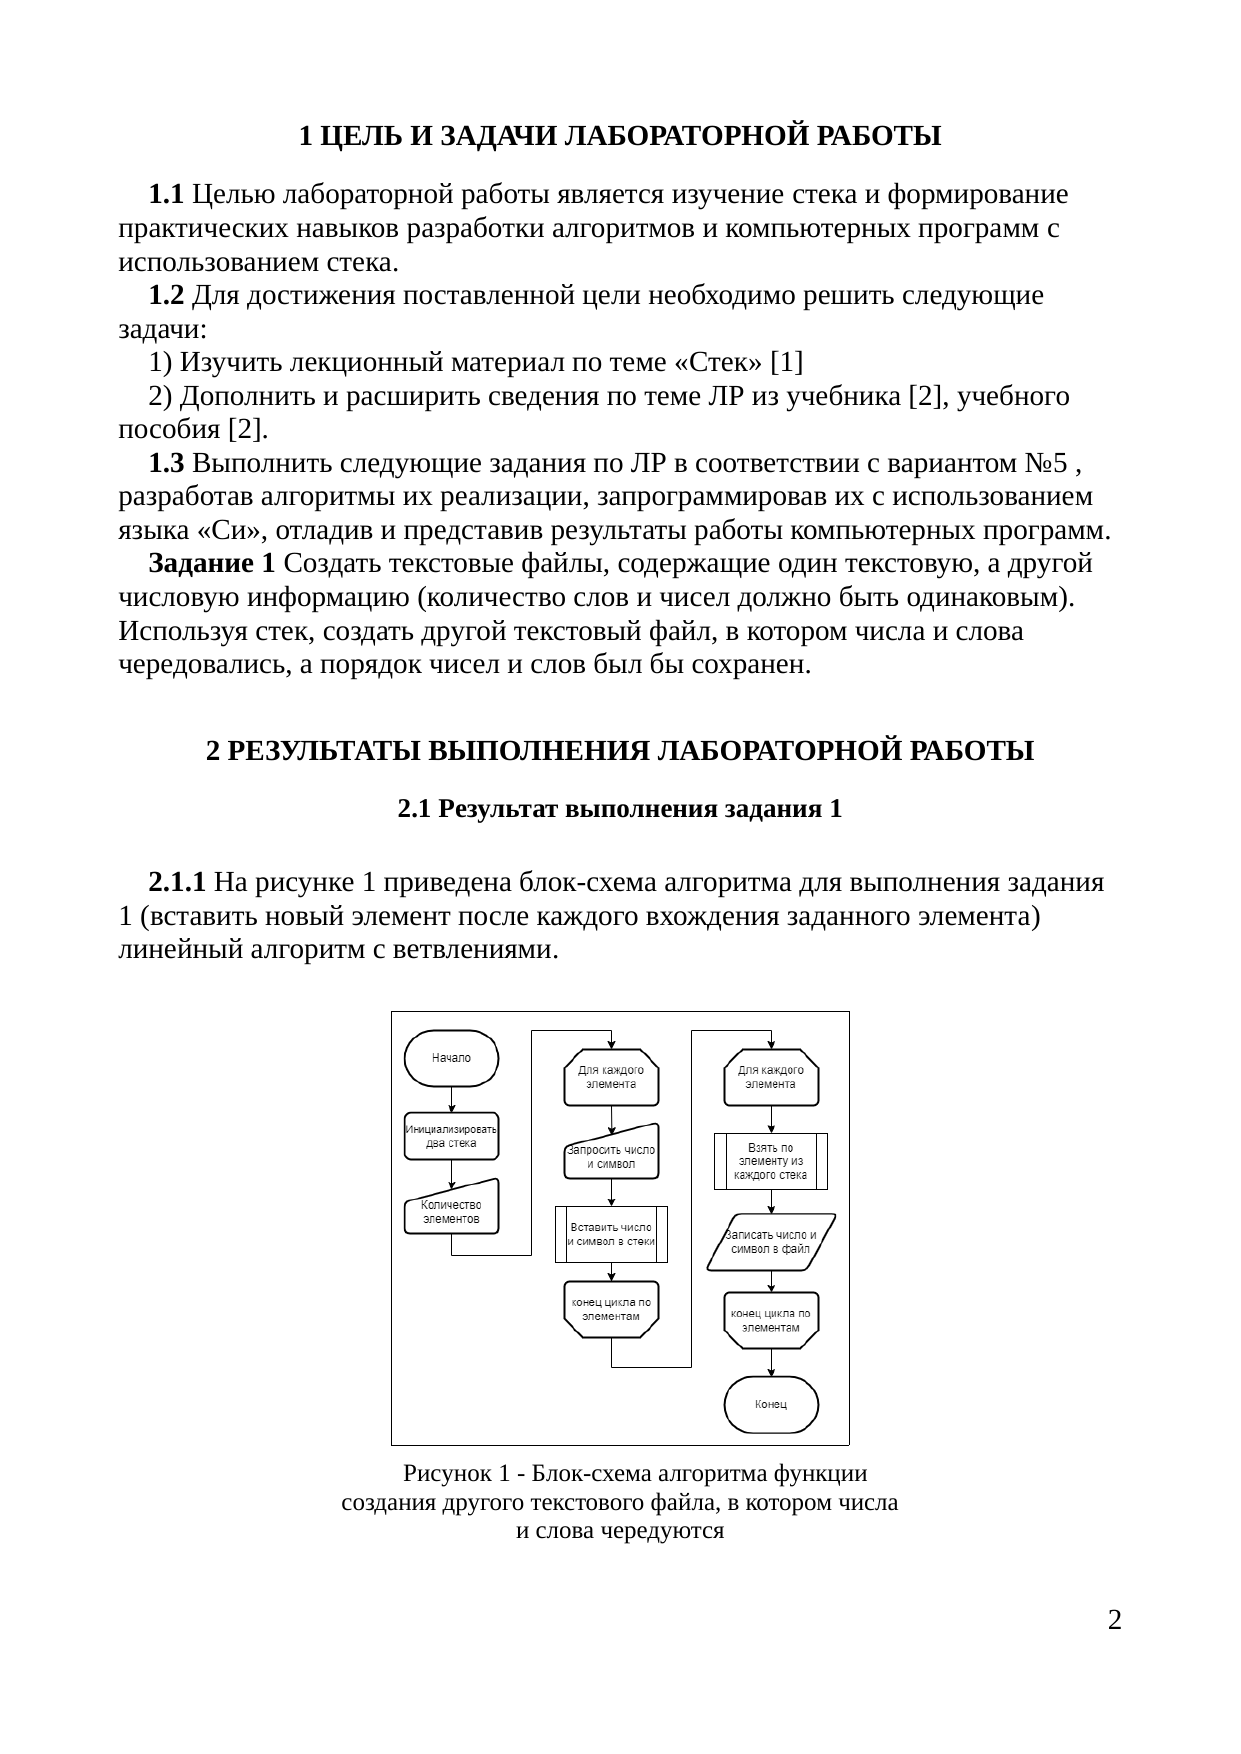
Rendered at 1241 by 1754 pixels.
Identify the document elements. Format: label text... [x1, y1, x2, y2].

subtitle 2 Результаты выполнения лабораторной работы [118, 733, 1122, 767]
subtitle 2.1 Результат выполнения задания 1 [118, 792, 1122, 823]
text 1.1 Целью лабораторной работы является изучение стека и формирование практических навыков разработки алгоритмов и компьютерных программ с использованием стека. [118, 177, 1122, 277]
text Задание 1 Создать текстовые файлы, содержащие один текстовую, а другой числовую информацию (количество слов и чисел должно быть одинаковым). Используя стек, создать другой текстовый файл, в котором числа и слова чередовались, а порядок чисел и слов был бы сохранен. [118, 546, 1122, 680]
text 2) Дополнить и расширить сведения по теме ЛР из учебника [2], учебного пособия [2]. [118, 378, 1122, 445]
text 1.3 Выполнить следующие задания по ЛР в соответствии с вариантом №5 , разработав алгоритмы их реализации, запрограммировав их с использованием языка «Си», отладив и представив результаты работы компьютерных программ. [118, 445, 1122, 546]
text 1) Изучить лекционный материал по теме «Стек» [1] [118, 344, 1122, 378]
subtitle 1 Цель и задачи лабораторной работы [118, 118, 1122, 152]
text 1.2 Для достижения поставленной цели необходимо решить следующие задачи: [118, 277, 1122, 344]
text 2.1.1 На рисунке 1 приведена блок-схема алгоритма для выполнения задания 1 (вставить новый элемент после каждого вхождения заданного элемента) линейный алгоритм с ветвлениями. [118, 864, 1122, 965]
text Рисунок 1 - Блок-схема алгоритма функции создания другого текстового файла, в котором числа и слова чередуются [338, 1011, 902, 1544]
picture [403, 1023, 837, 1434]
